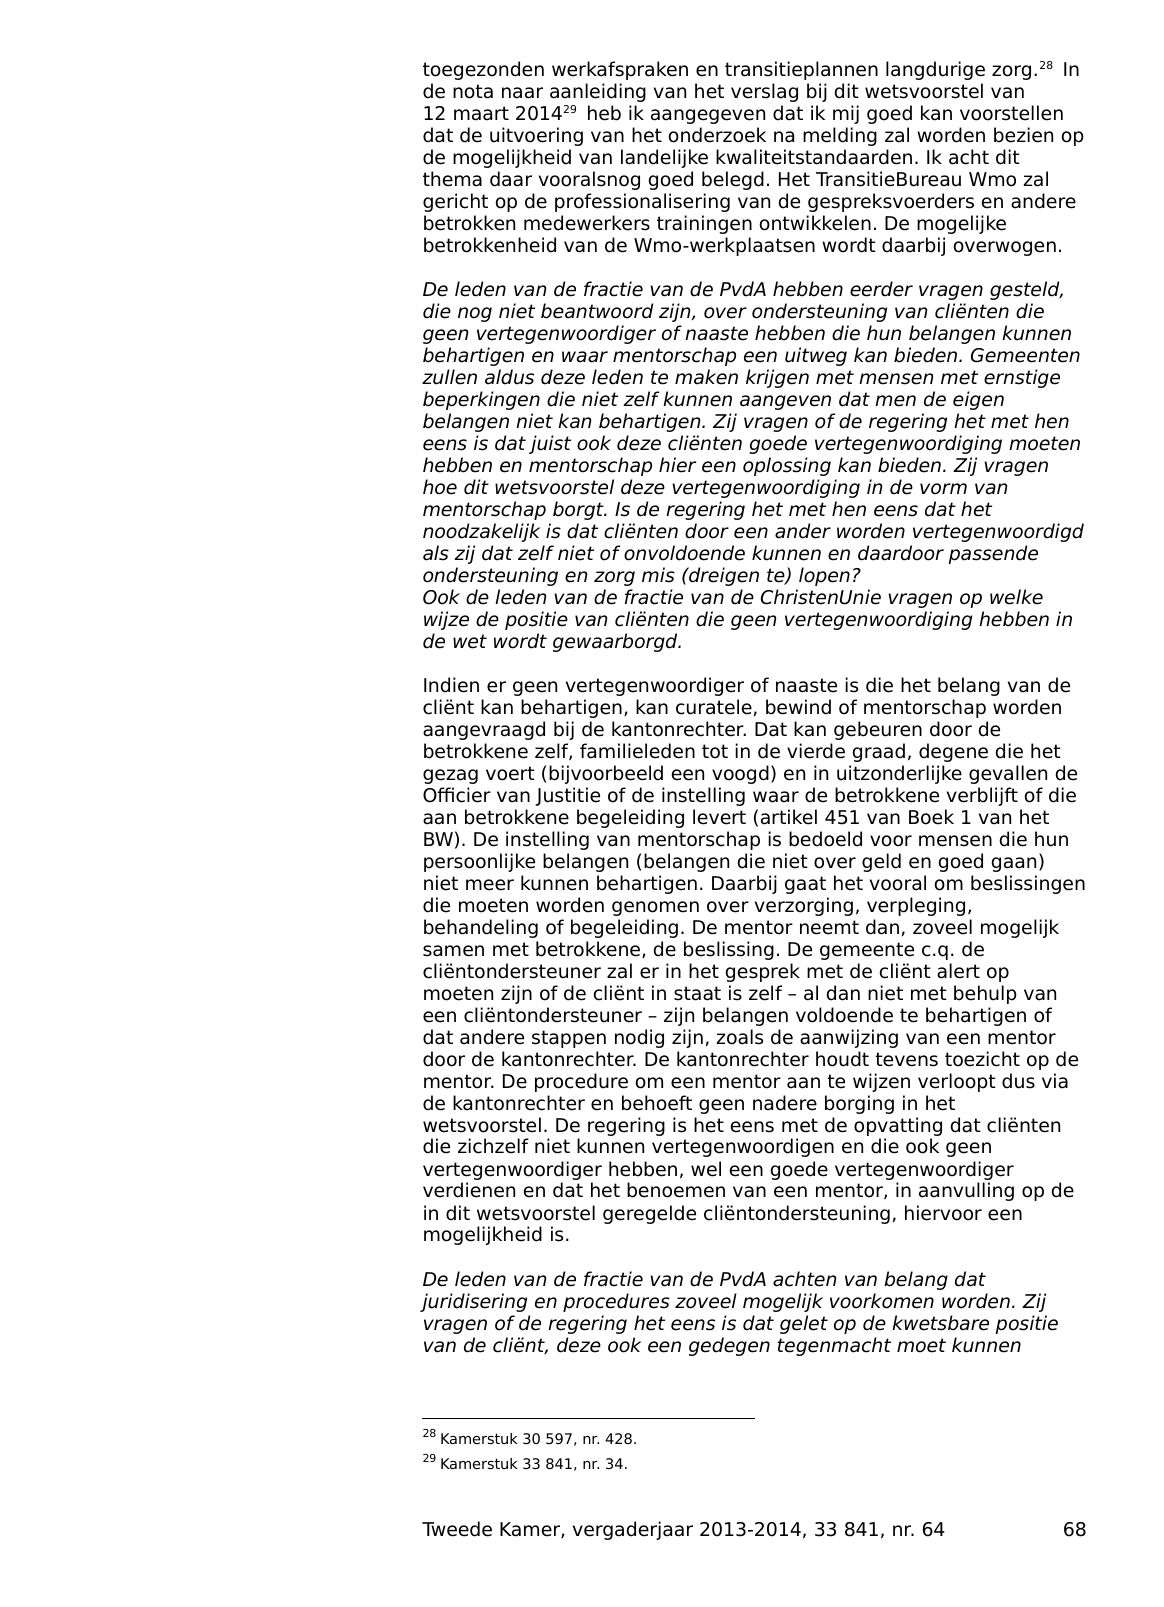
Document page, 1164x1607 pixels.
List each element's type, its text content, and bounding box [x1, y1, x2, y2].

text Kamerstuk 33 841, nr. 34. [422, 1452, 1087, 1474]
text De leden van de fractie van de PvdA achten van belang dat juridisering en procedures zoveel mogelijk voorkomen worden. Zij vragen of de regering het eens is dat gelet op de kwetsbare positie van de cliënt, deze ook een gedegen tegenmacht moet kunnen [422, 1268, 1087, 1356]
text De leden van de fractie van de PvdA hebben eerder vragen gesteld, die nog niet beantwoord zijn, over ondersteuning van cliënten die geen vertegenwoordiger of naaste hebben die hun belangen kunnen behartigen en waar mentorschap een uitweg kan bieden. Gemeenten zullen aldus deze leden te maken krijgen met mensen met ernstige beperkingen die niet zelf kunnen aangeven dat men de eigen belangen niet kan behartigen. Zij vragen of de regering het met hen eens is dat juist ook deze cliënten goede vertegenwoordiging moeten hebben en mentorschap hier een oplossing kan bieden. Zij vragen hoe dit wetsvoorstel deze vertegenwoordiging in de vorm van mentorschap borgt. Is de regering het met hen eens dat het noodzakelijk is dat cliënten door een ander worden vertegenwoordigd als zij dat zelf niet of onvoldoende kunnen en daardoor passende ondersteuning en zorg mis (dreigen te) lopen? [422, 279, 1087, 587]
text toegezonden werkafspraken en transitieplannen langdurige zorg. In de nota naar aanleiding van het verslag bij dit wetsvoorstel van 12 maart 2014 heb ik aangegeven dat ik mij goed kan voorstellen dat de uitvoering van het onderzoek na melding zal worden bezien op de mogelijkheid van landelijke kwaliteitstandaarden. Ik acht dit thema daar vooralsnog goed belegd. Het TransitieBureau Wmo zal gericht op de professionalisering van de gespreksvoerders en andere betrokken medewerkers trainingen ontwikkelen. De mogelijke betrokkenheid van de Wmo-werkplaatsen wordt daarbij overwogen. [422, 59, 1087, 257]
text Kamerstuk 30 597, nr. 428. [422, 1427, 1087, 1449]
text Indien er geen vertegenwoordiger of naaste is die het belang van de cliënt kan behartigen, kan curatele, bewind of mentorschap worden aangevraagd bij de kantonrechter. Dat kan gebeuren door de betrokkene zelf, familieleden tot in de vierde graad, degene die het gezag voert (bijvoorbeeld een voogd) en in uitzonderlijke gevallen de Officier van Justitie of de instelling waar de betrokkene verblijft of die aan betrokkene begeleiding levert (artikel 451 van Boek 1 van het BW). De instelling van mentorschap is bedoeld voor mensen die hun persoonlijke belangen (belangen die niet over geld en goed gaan) niet meer kunnen behartigen. Daarbij gaat het vooral om beslissingen die moeten worden genomen over verzorging, verpleging, behandeling of begeleiding. De mentor neemt dan, zoveel mogelijk samen met betrokkene, de beslissing. De gemeente c.q. de cliëntondersteuner zal er in het gesprek met de cliënt alert op moeten zijn of de cliënt in staat is zelf – al dan niet met behulp van een cliëntondersteuner – zijn belangen voldoende te behartigen of dat andere stappen nodig zijn, zoals de aanwijzing van een mentor door de kantonrechter. De kantonrechter houdt tevens toezicht op de mentor. De procedure om een mentor aan te wijzen verloopt dus via de kantonrechter en behoeft geen nadere borging in het wetsvoorstel. De regering is het eens met de opvatting dat cliënten die zichzelf niet kunnen vertegenwoordigen en die ook geen vertegenwoordiger hebben, wel een goede vertegenwoordiger verdienen en dat het benoemen van een mentor, in aanvulling op de in dit wetsvoorstel geregelde cliëntondersteuning, hiervoor een mogelijkheid is. [422, 675, 1087, 1246]
text Ook de leden van de fractie van de ChristenUnie vragen op welke wijze de positie van cliënten die geen vertegenwoordiging hebben in de wet wordt gewaarborgd. [422, 587, 1087, 653]
